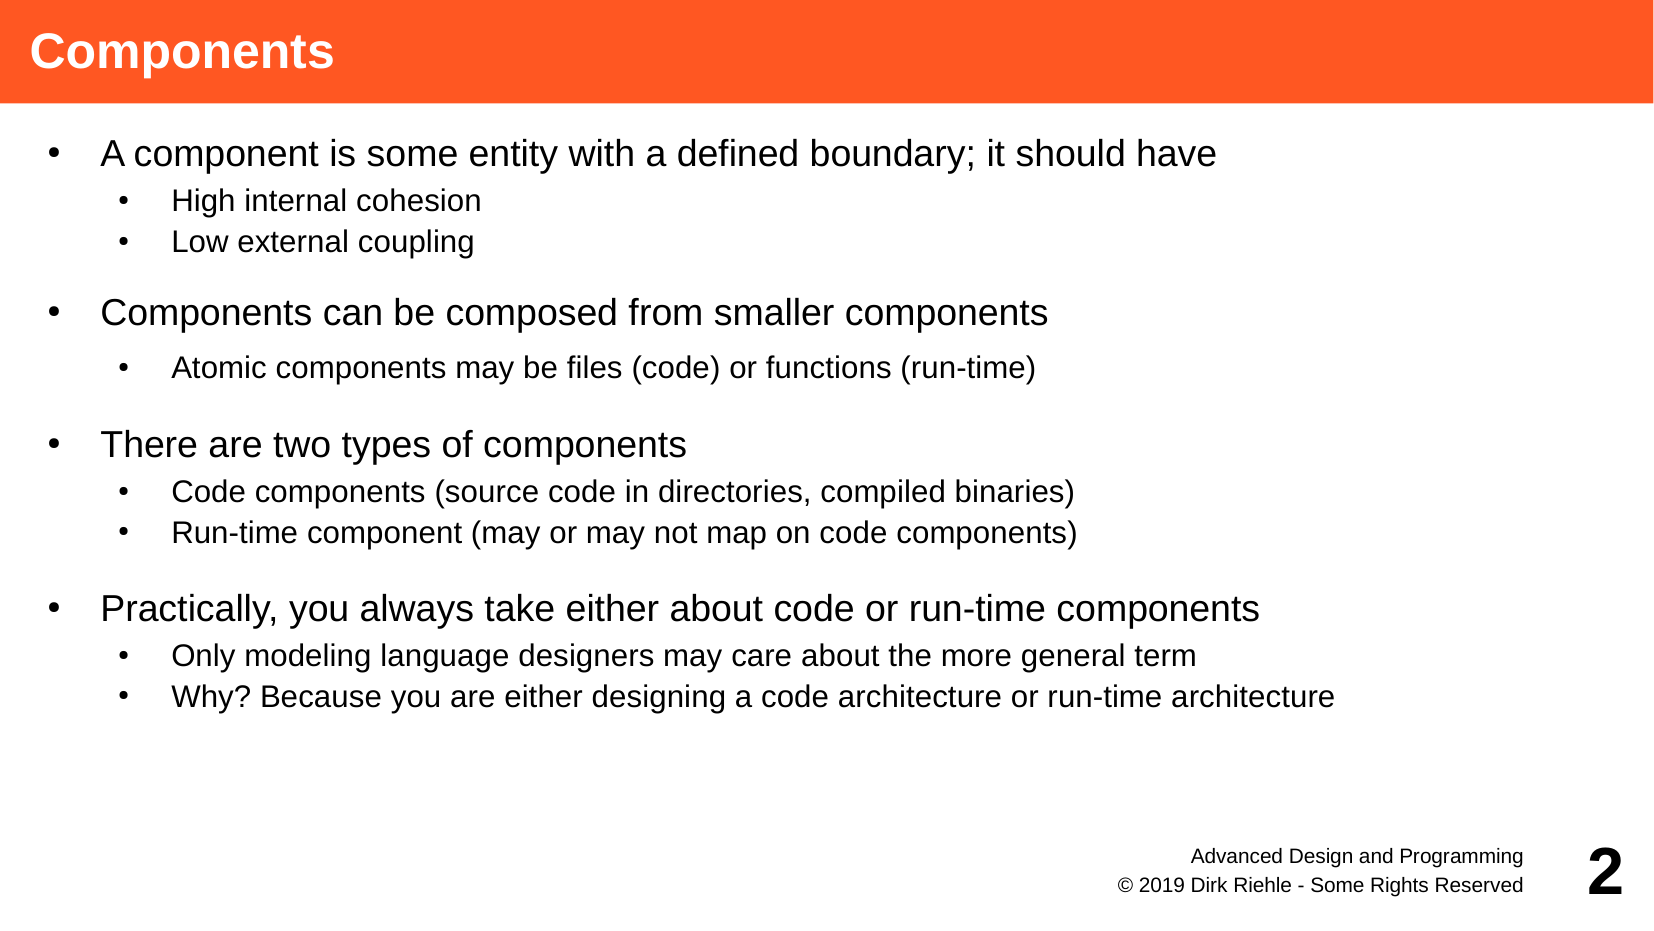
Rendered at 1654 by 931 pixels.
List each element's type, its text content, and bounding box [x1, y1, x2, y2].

title Components [0, 0, 1654, 104]
list A component is some entity with a defined boundary; it should have High internal cohesion Low external coupling Components can be composed from smaller components Atomic components may be files (code) or functions (run-time) There are two types of components Code components (source code in directories, compiled binaries) Run-time component (may or may not map on code components) Practically, you always take either about code or run-time components Only modeling language designers may care about the more general term Why? Because you are either designing a code architecture or run-time architecture [29, 132, 1625, 813]
